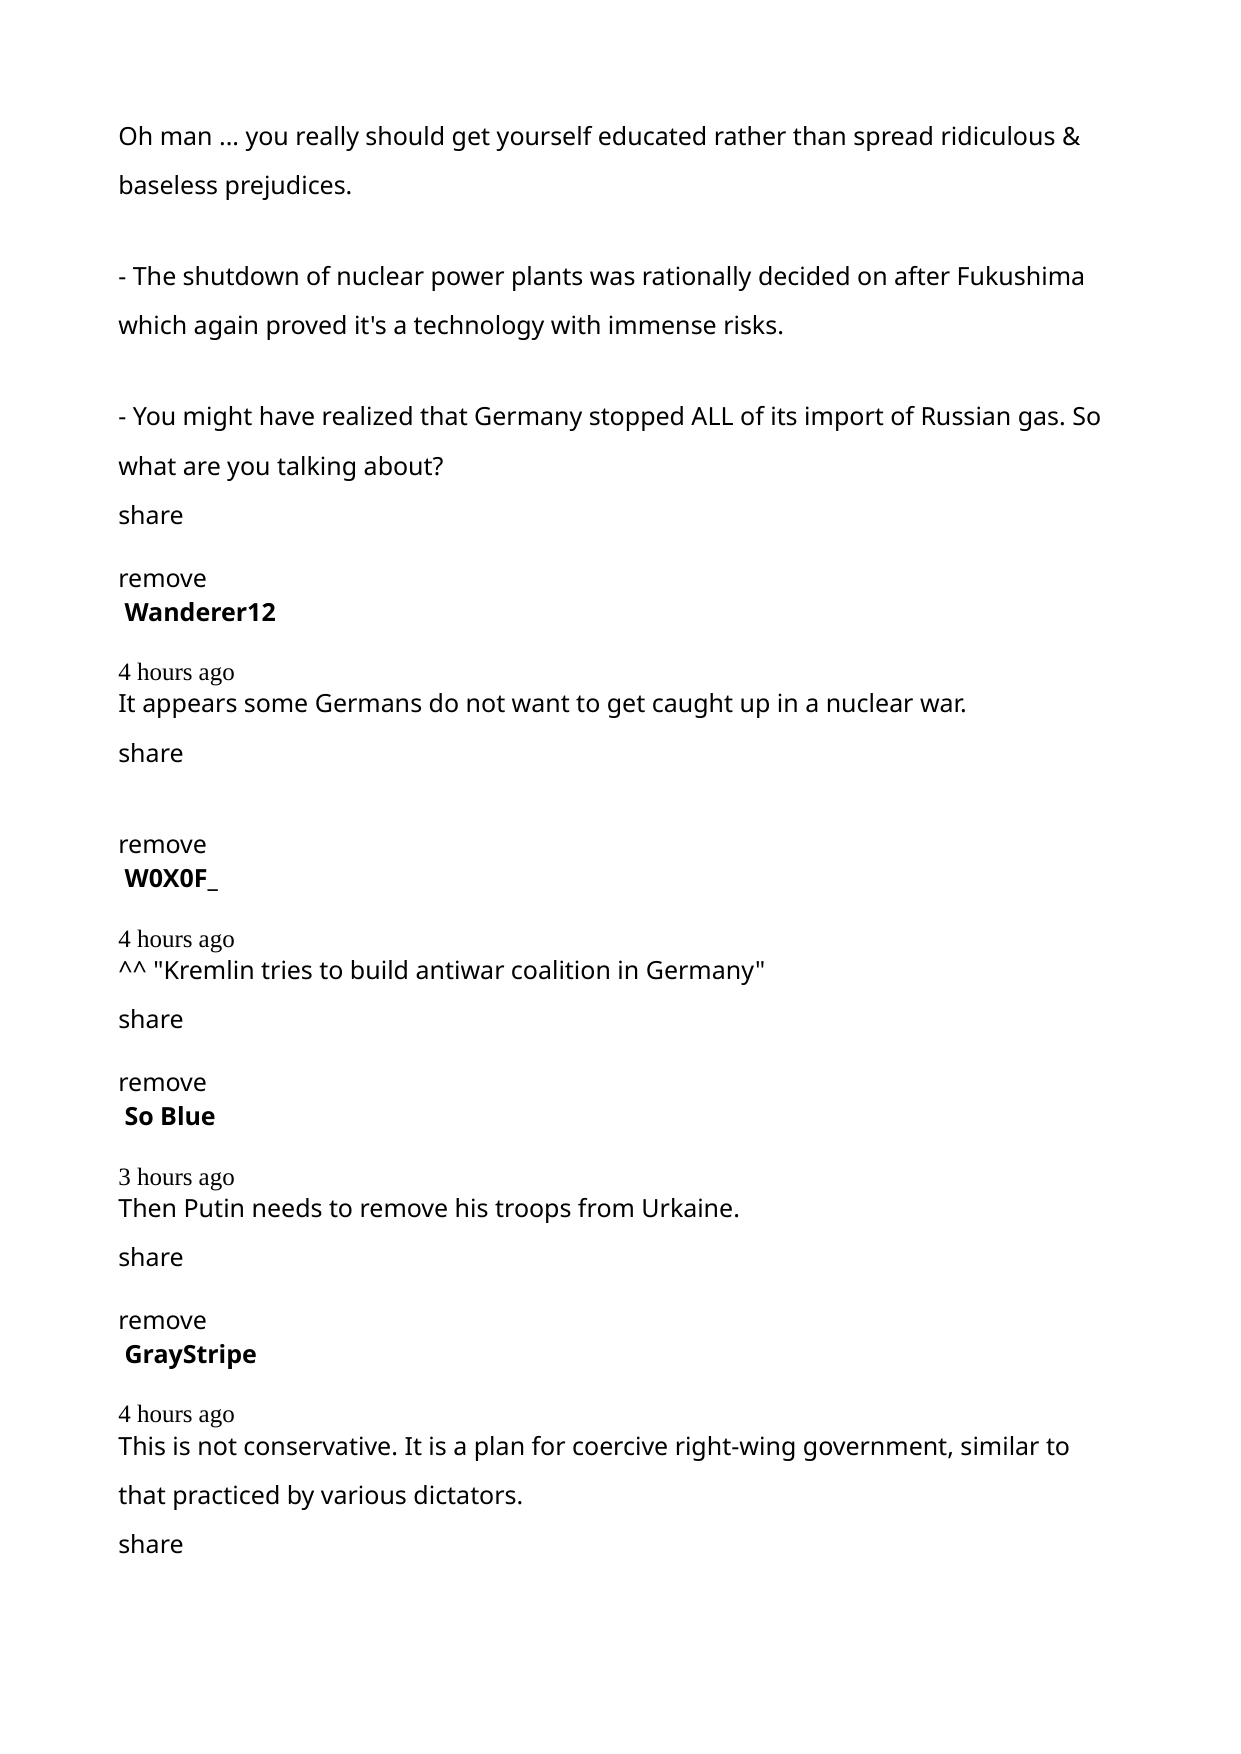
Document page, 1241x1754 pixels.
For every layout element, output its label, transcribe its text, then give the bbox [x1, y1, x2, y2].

text remove [118, 827, 1122, 861]
text So Blue [124, 1099, 1122, 1133]
text 3 hours ago [118, 1162, 1122, 1191]
text share [118, 736, 1122, 769]
text GrayStripe [124, 1337, 1122, 1371]
text remove [118, 1065, 1122, 1099]
text Wanderer12 [124, 594, 1122, 629]
text share [118, 1002, 1122, 1036]
text Then Putin needs to remove his troops from Urkaine. [118, 1191, 1122, 1224]
text 4 hours ago [118, 657, 1122, 686]
text remove [118, 1303, 1122, 1337]
text This is not conservative. It is a plan for coercive right-wing government, similar to that practiced by various dictators. [118, 1428, 1122, 1512]
text W0X0F_ [124, 861, 1122, 895]
text - The shutdown of nuclear power plants was rationally decided on after Fukushima which again proved it's a technology with immense risks. [118, 258, 1122, 342]
text share [118, 1527, 1122, 1561]
text share [118, 498, 1122, 532]
text ^^ "Kremlin tries to build antiwar coalition in Germany" [118, 953, 1122, 987]
text share [118, 1240, 1122, 1274]
text Oh man ... you really should get yourself educated rather than spread ridiculous & baseless prejudices. [118, 118, 1122, 202]
text 4 hours ago [118, 1399, 1122, 1428]
text It appears some Germans do not want to get caught up in a nuclear war. [118, 686, 1122, 720]
text remove [118, 561, 1122, 594]
text - You might have realized that Germany stopped ALL of its import of Russian gas. So what are you talking about? [118, 399, 1122, 482]
text 4 hours ago [118, 924, 1122, 953]
